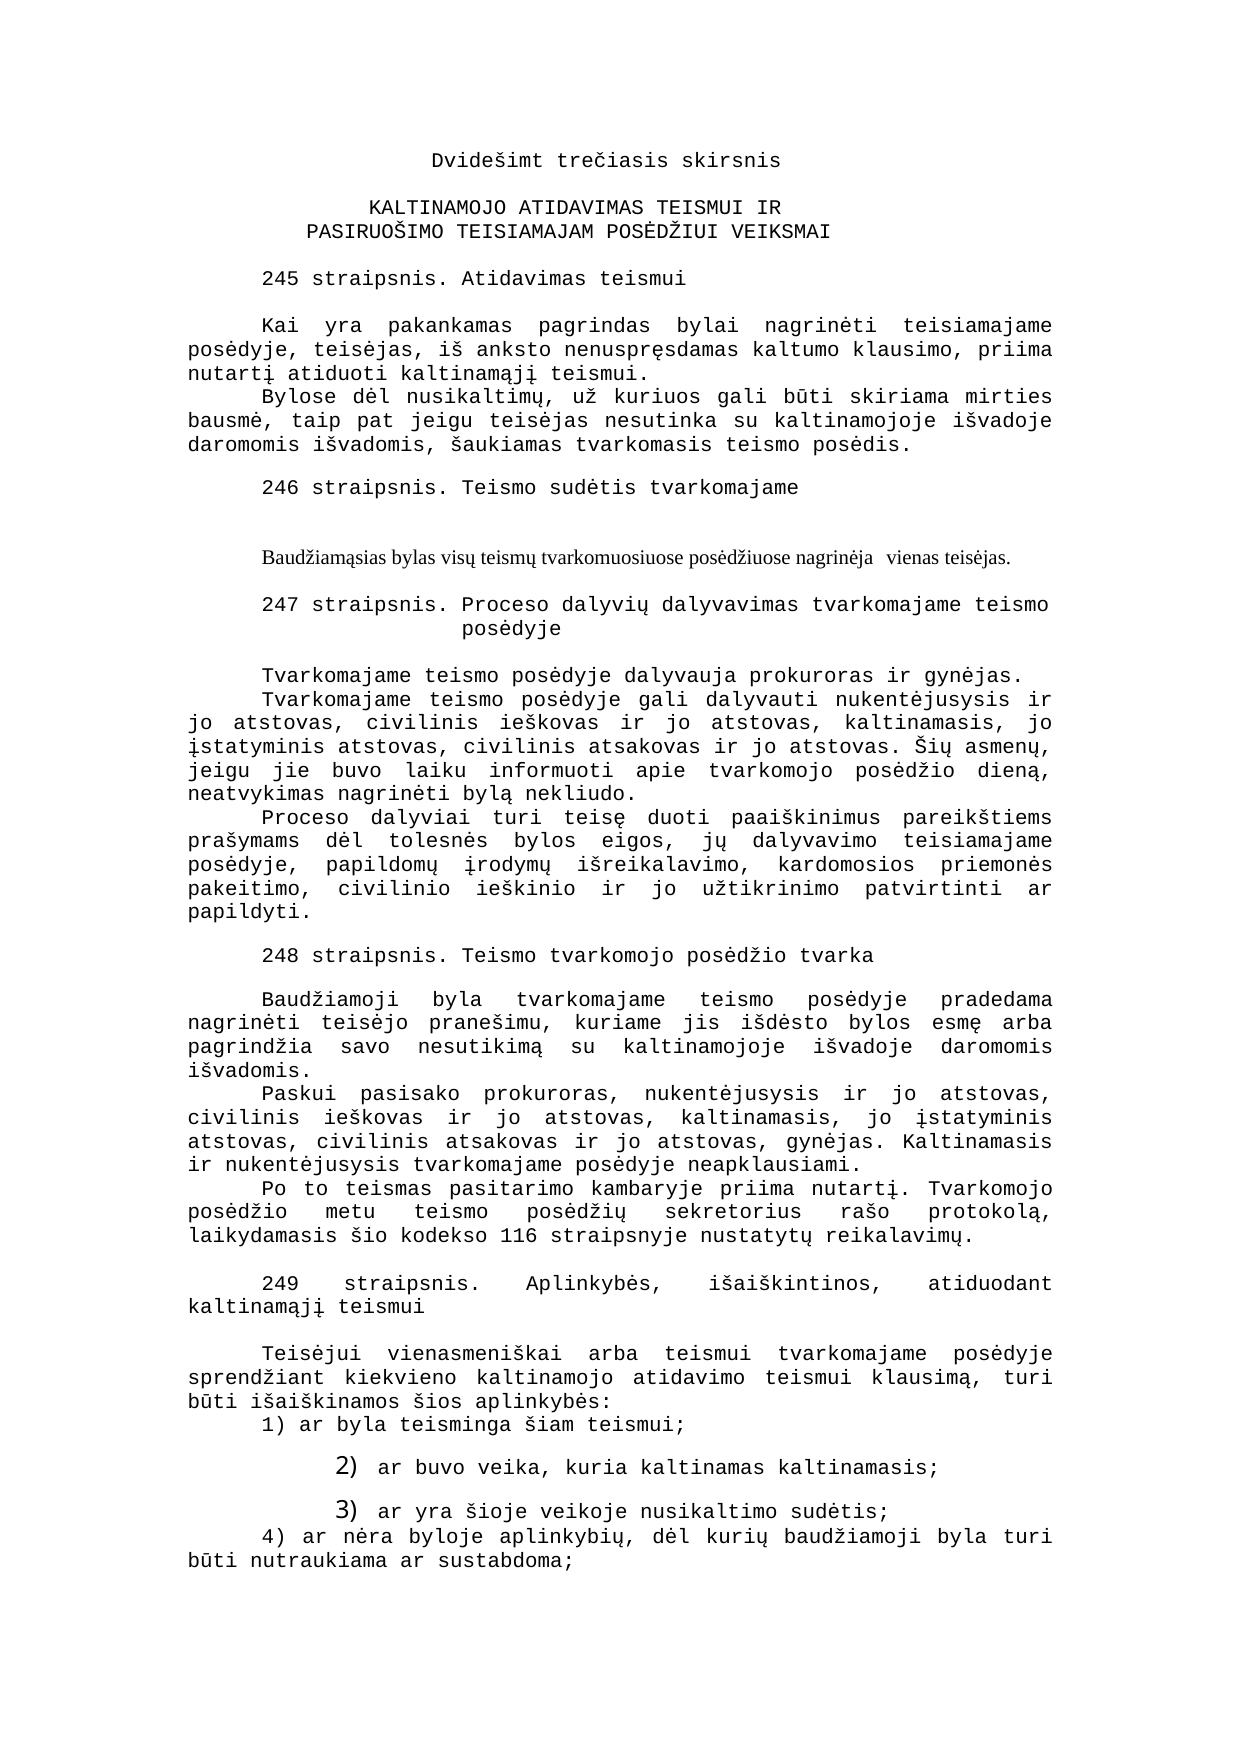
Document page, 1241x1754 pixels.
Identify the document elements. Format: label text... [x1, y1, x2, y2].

text KALTINAMOJO ATIDAVIMAS TEISMUI IR [97, 197, 1053, 221]
text Kai yra pakankamas pagrindas bylai nagrinėti teisiamajame posėdyje, teisėjas, iš anksto nenuspręsdamas kaltumo klausimo, priima nutartį atiduoti kaltinamąjį teismui. [187, 316, 1053, 386]
list ar buvo veika, kuria kaltinamas kaltinamasis; [261, 1448, 1053, 1482]
text Tvarkomajame teismo posėdyje dalyvauja prokuroras ir gynėjas. [187, 665, 1053, 689]
text PASIRUOŠIMO TEISIAMAJAM POSĖDŽIUI VEIKSMAI [97, 221, 1053, 244]
text Proceso dalyviai turi teisę duoti paaiškinimus pareikštiems prašymams dėl tolesnės bylos eigos, jų dalyvavimo teisiamajame posėdyje, papildomų įrodymų išreikalavimo, kardomosios priemonės pakeitimo, civilinio ieškinio ir jo užtikrinimo patvirtinti ar papildyti. [187, 807, 1053, 925]
text 4) ar nėra byloje aplinkybių, dėl kurių baudžiamoji byla turi būti nutraukiama ar sustabdoma; [187, 1526, 1053, 1573]
text 247 straipsnis. Proceso dalyvių dalyvavimas tvarkomajame teismo [187, 594, 1053, 618]
text Baudžiamoji byla tvarkomajame teismo posėdyje pradedama nagrinėti teisėjo pranešimu, kuriame jis išdėsto bylos esmę arba pagrindžia savo nesutikimą su kaltinamojoje išvadoje daromomis išvadomis. [187, 989, 1053, 1083]
text posėdyje [187, 618, 1053, 641]
text 1) ar byla teisminga šiam teismui; [187, 1414, 1053, 1438]
list ar yra šioje veikoje nusikaltimo sudėtis; [261, 1492, 1053, 1526]
text Dvidešimt trečiasis skirsnis [97, 150, 1053, 174]
text 248 straipsnis. Teismo tvarkomojo posėdžio tvarka [187, 945, 1053, 969]
text Tvarkomajame teismo posėdyje gali dalyvauti nukentėjusysis ir jo atstovas, civilinis ieškovas ir jo atstovas, kaltinamasis, jo įstatyminis atstovas, civilinis atsakovas ir jo atstovas. Šių asmenų, jeigu jie buvo laiku informuoti apie tvarkomojo posėdžio dieną, neatvykimas nagrinėti bylą nekliudo. [187, 689, 1053, 807]
text Po to teismas pasitarimo kambaryje priima nutartį. Tvarkomojo posėdžio metu teismo posėdžių sekretorius rašo protokolą, laikydamasis šio kodekso 116 straipsnyje nustatytų reikalavimų. [187, 1178, 1053, 1249]
text Bylose dėl nusikaltimų, už kuriuos gali būti skiriama mirties bausmė, taip pat jeigu teisėjas nesutinka su kaltinamojoje išvadoje daromomis išvadomis, šaukiamas tvarkomasis teismo posėdis. [187, 386, 1053, 457]
text Baudžiamąsias bylas visų teismų tvarkomuosiuose posėdžiuose nagrinėja vienas teisėjas. [187, 545, 1053, 570]
text 245 straipsnis. Atidavimas teismui [187, 268, 1053, 292]
text 246 straipsnis. Teismo sudėtis tvarkomajame [187, 477, 1053, 501]
text 249 straipsnis. Aplinkybės, išaiškintinos, atiduodant kaltinamąjį teismui [187, 1272, 1053, 1320]
text Teisėjui vienasmeniškai arba teismui tvarkomajame posėdyje sprendžiant kiekvieno kaltinamojo atidavimo teismui klausimą, turi būti išaiškinamos šios aplinkybės: [187, 1343, 1053, 1414]
text Paskui pasisako prokuroras, nukentėjusysis ir jo atstovas, civilinis ieškovas ir jo atstovas, kaltinamasis, jo įstatyminis atstovas, civilinis atsakovas ir jo atstovas, gynėjas. Kaltinamasis ir nukentėjusysis tvarkomajame posėdyje neapklausiami. [187, 1083, 1053, 1178]
